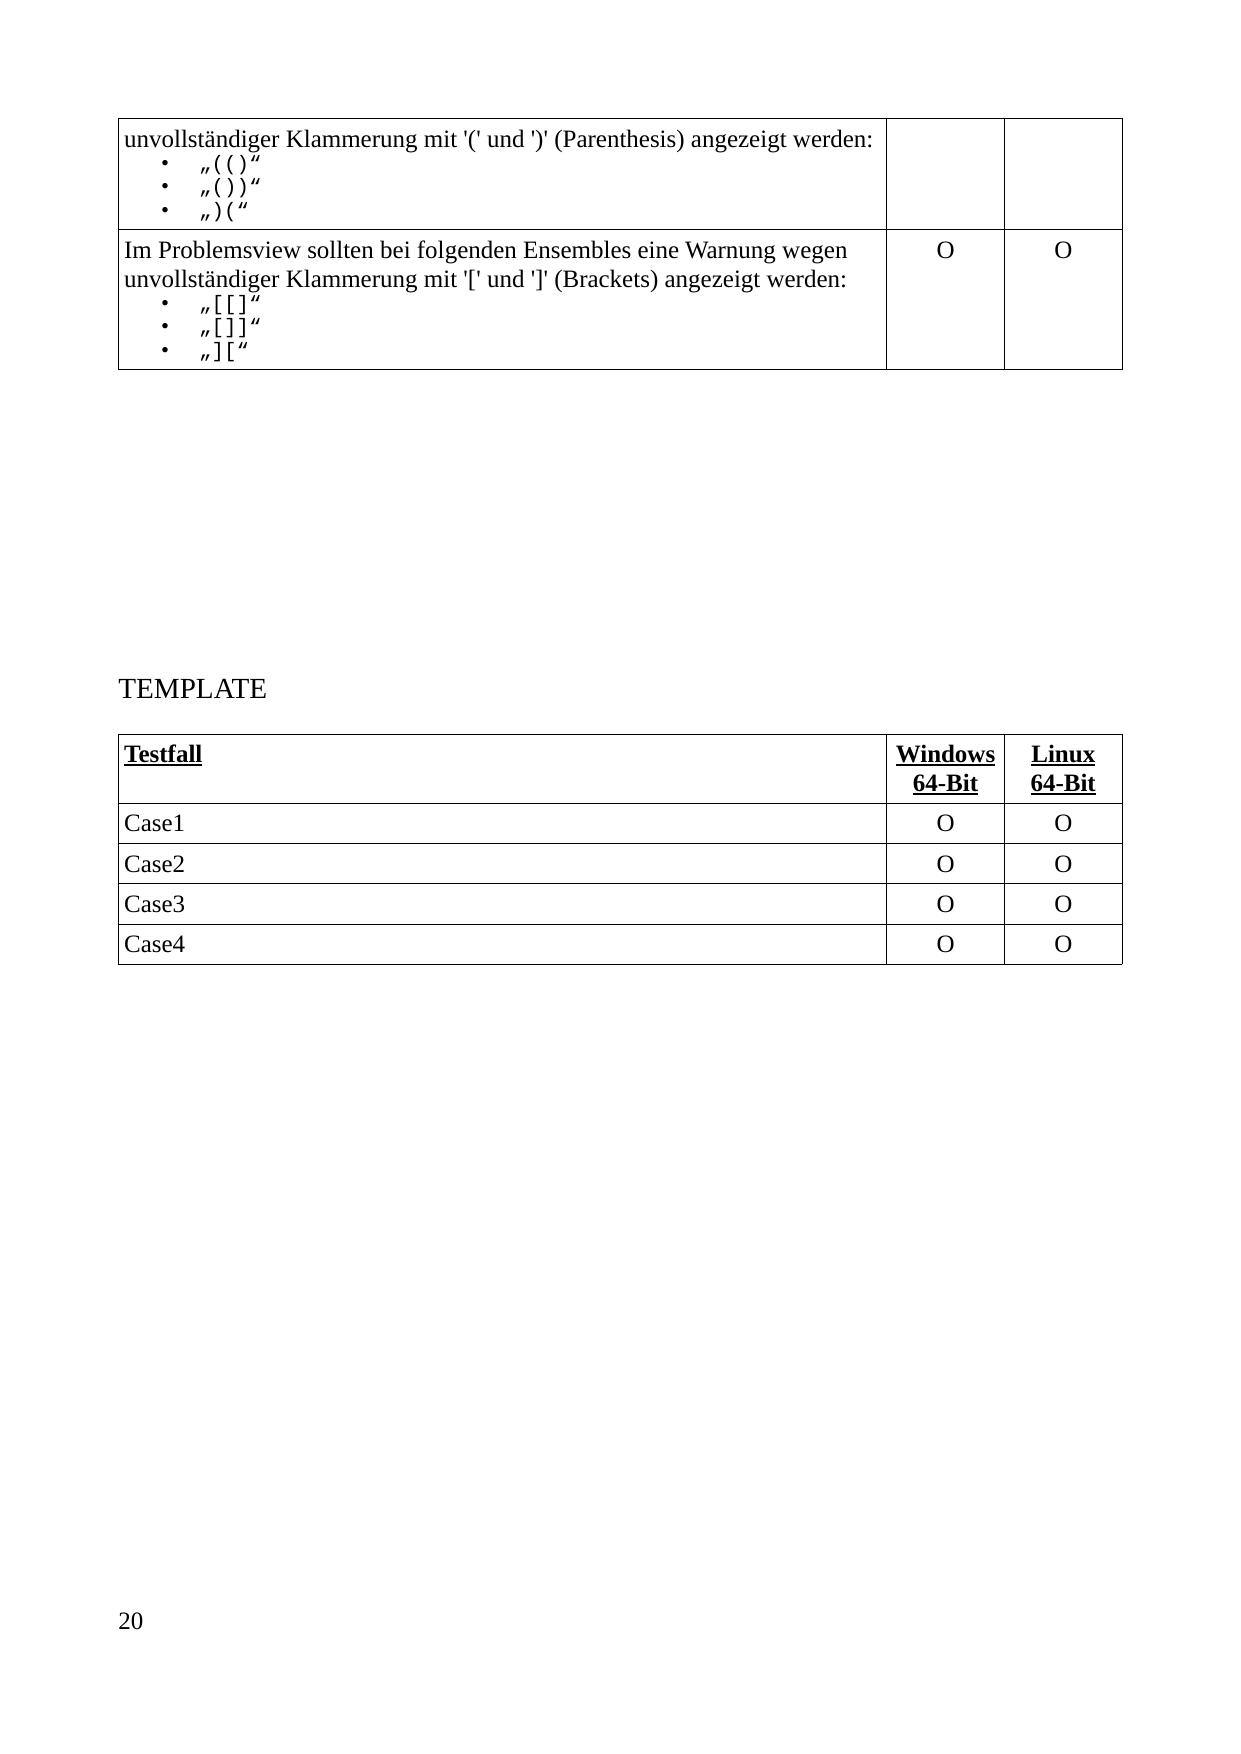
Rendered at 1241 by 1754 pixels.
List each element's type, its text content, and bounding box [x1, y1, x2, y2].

table_cell O [887, 230, 1004, 369]
table_cell O [1005, 884, 1122, 924]
table_cell [887, 119, 1004, 229]
table_cell O [1005, 230, 1122, 369]
table_cell Case1 [119, 804, 886, 843]
table_header Linux 64-Bit [1005, 735, 1122, 803]
table_cell O [1005, 844, 1122, 883]
table_cell Im Problemsview sollten bei folgenden Ensembles eine Warnung wegen unvollständiger Klammerung mit '[' und ']' (Brackets) angezeigt werden: „[[]“ „[]]“ „][“ [119, 230, 886, 369]
table_cell O [887, 884, 1004, 924]
text TEMPLATE [118, 671, 1122, 705]
table_cell Case2 [119, 844, 886, 883]
table_cell Case3 [119, 884, 886, 924]
table_cell O [1005, 804, 1122, 843]
table_cell unvollständiger Klammerung mit '(' und ')' (Parenthesis) angezeigt werden: „(()“ „())“ „)(“ [119, 119, 886, 229]
table_cell O [1005, 925, 1122, 964]
table_header Windows 64-Bit [887, 735, 1004, 803]
table_cell O [887, 804, 1004, 843]
table_cell O [887, 925, 1004, 964]
table_header Testfall [119, 735, 886, 803]
table_cell Case4 [119, 925, 886, 964]
table_cell O [887, 844, 1004, 883]
table_cell [1005, 119, 1122, 229]
